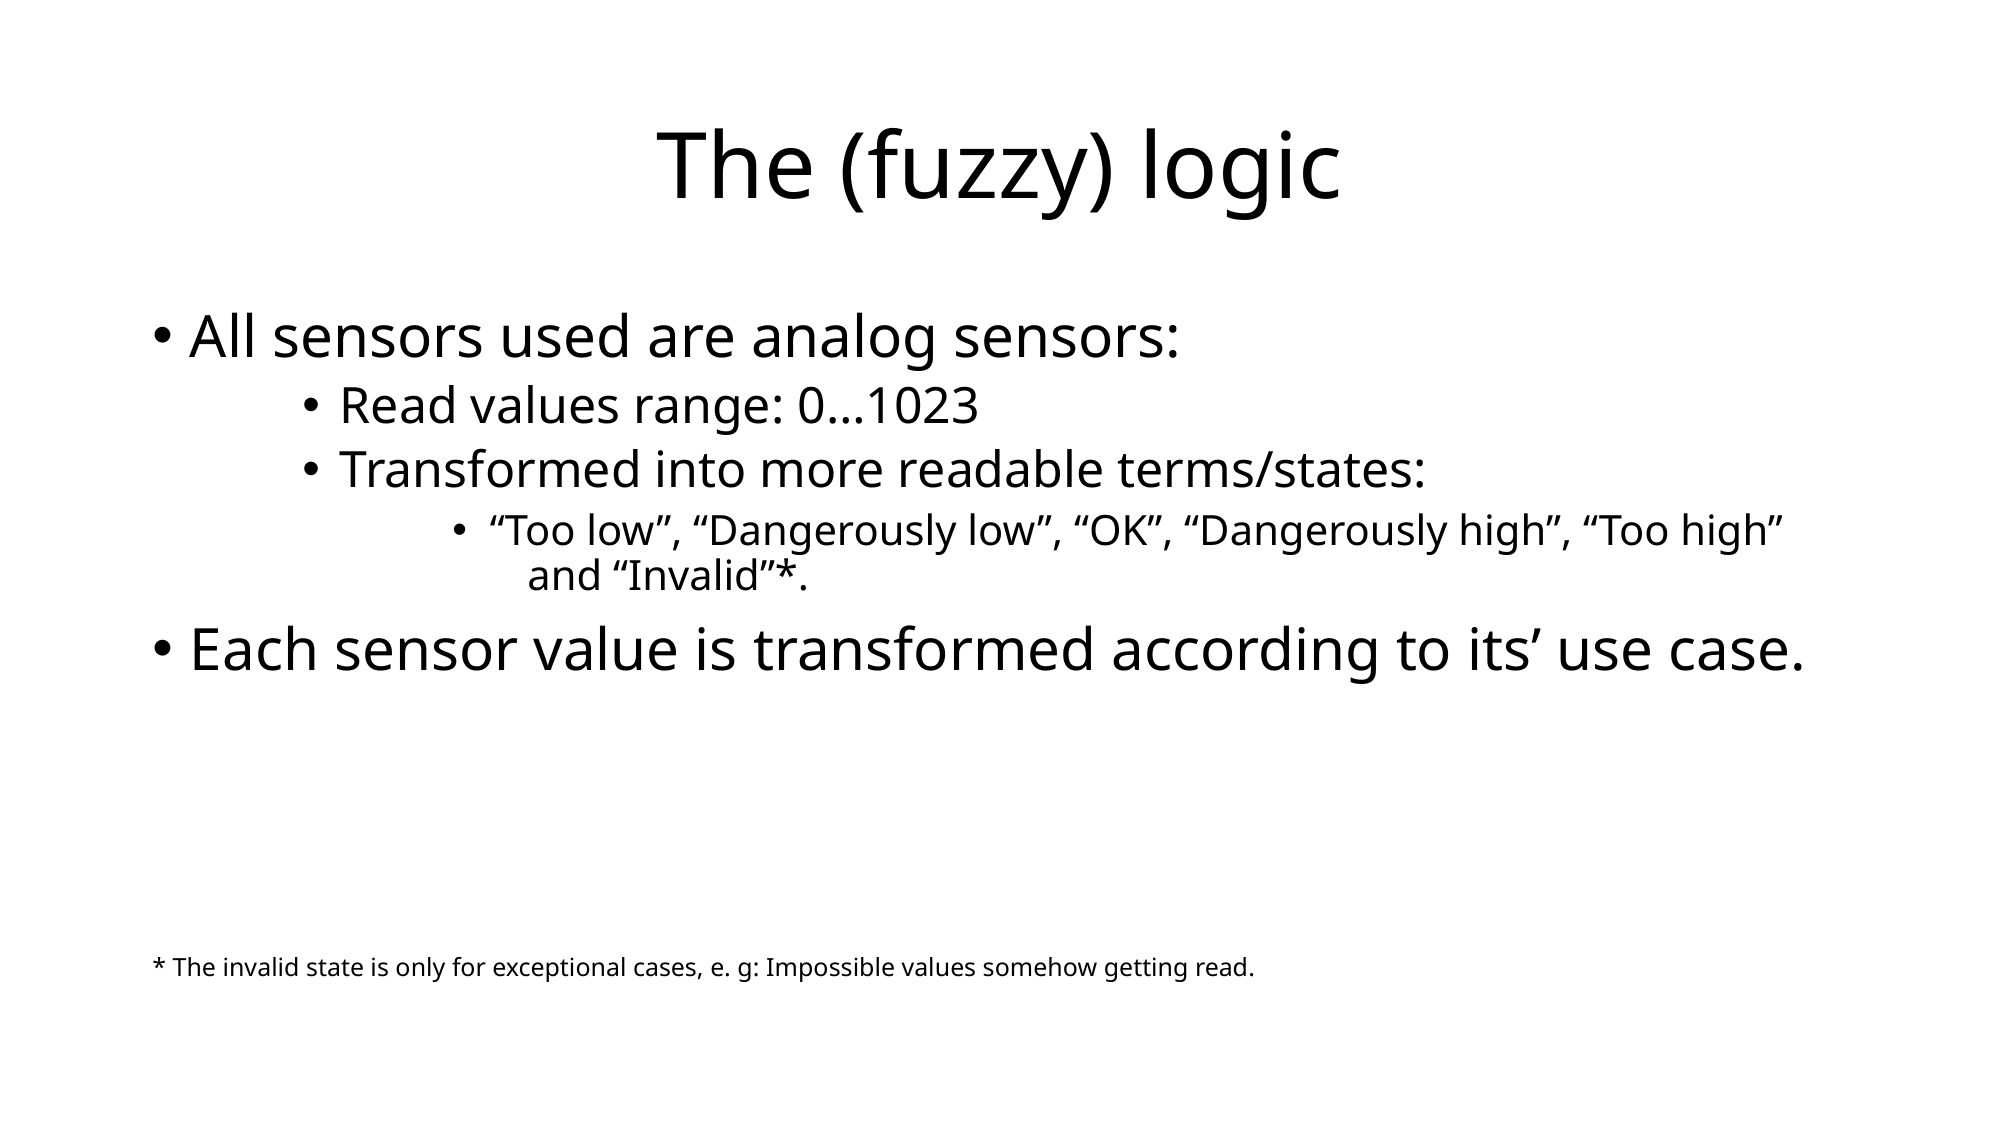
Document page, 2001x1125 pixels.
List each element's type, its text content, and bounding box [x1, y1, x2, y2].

list All sensors used are analog sensors: Read values range: 0…1023 Transformed into more readable terms/states: “Too low”, “Dangerously low”, “OK”, “Dangerously high”, “Too high” and “Invalid”*. Each sensor value is transformed according to its’ use case. * The invalid state is only for exceptional cases, e. g: Impossible values somehow getting read. [137, 299, 1863, 1014]
title The (fuzzy) logic [137, 59, 1863, 278]
